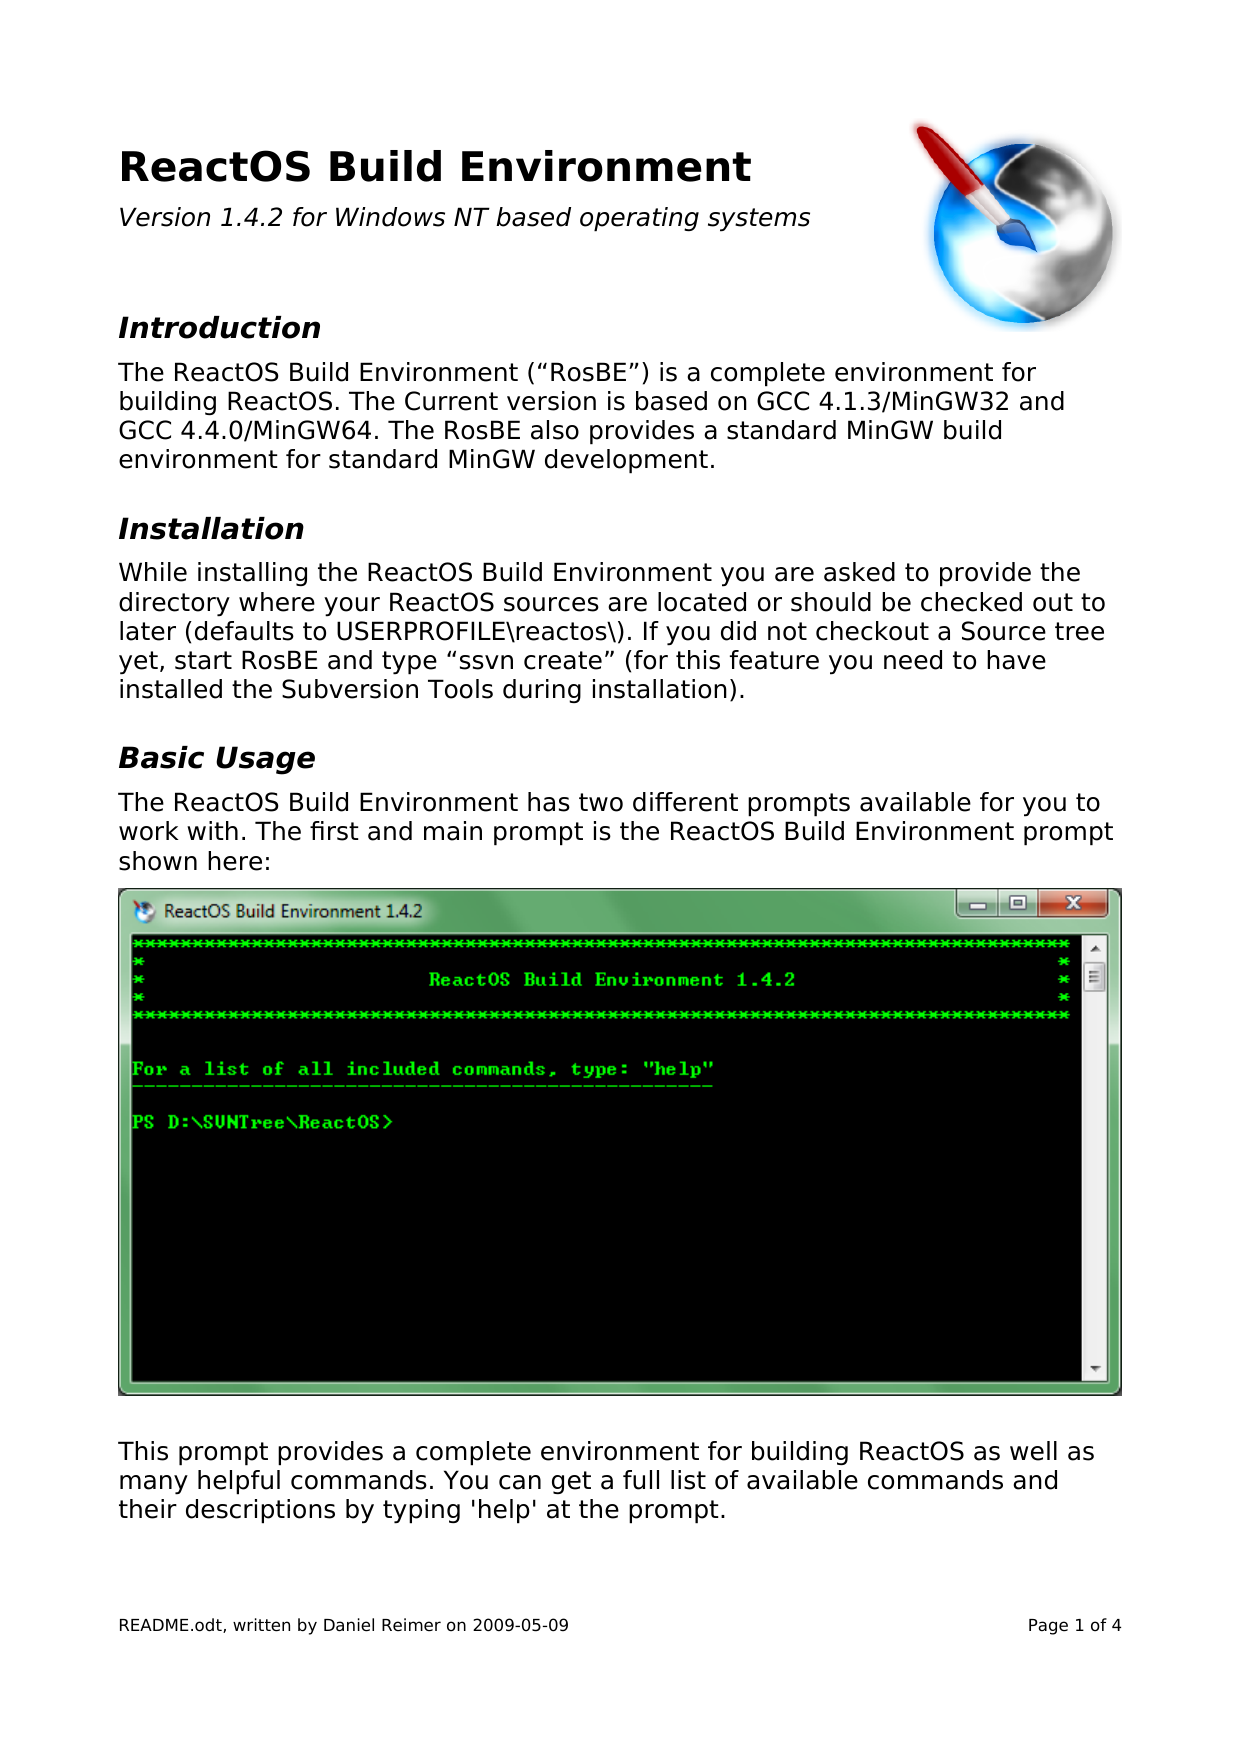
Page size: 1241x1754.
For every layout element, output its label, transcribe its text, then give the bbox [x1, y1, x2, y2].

text While installing the ReactOS Build Environment you are asked to provide the directory where your ReactOS sources are located or should be checked out to later (defaults to USERPROFILE\reactos\). If you did not checkout a Source tree yet, start RosBE and type “ssvn create” (for this feature you need to have installed the Subversion Tools during installation). [118, 558, 1122, 704]
text The ReactOS Build Environment (“RosBE”) is a complete environment for building ReactOS. The Current version is based on GCC 4.1.3/MinGW32 and GCC 4.4.0/MinGW64. The RosBE also provides a standard MinGW build environment for standard MinGW development. [118, 358, 1122, 474]
subtitle Basic Usage [118, 742, 1122, 776]
subtitle Introduction [118, 311, 1122, 345]
subtitle Installation [118, 512, 1122, 546]
subtitle ReactOS Build Environment [118, 143, 908, 191]
picture [908, 118, 1122, 332]
text This prompt provides a complete environment for building ReactOS as well as many helpful commands. You can get a full list of available commands and their descriptions by typing 'help' at the prompt. [118, 1437, 1122, 1524]
picture [118, 888, 1122, 1396]
text Version 1.4.2 for Windows NT based operating systems [118, 203, 908, 232]
text The ReactOS Build Environment has two different prompts available for you to work with. The first and main prompt is the ReactOS Build Environment prompt shown here: [118, 788, 1122, 876]
